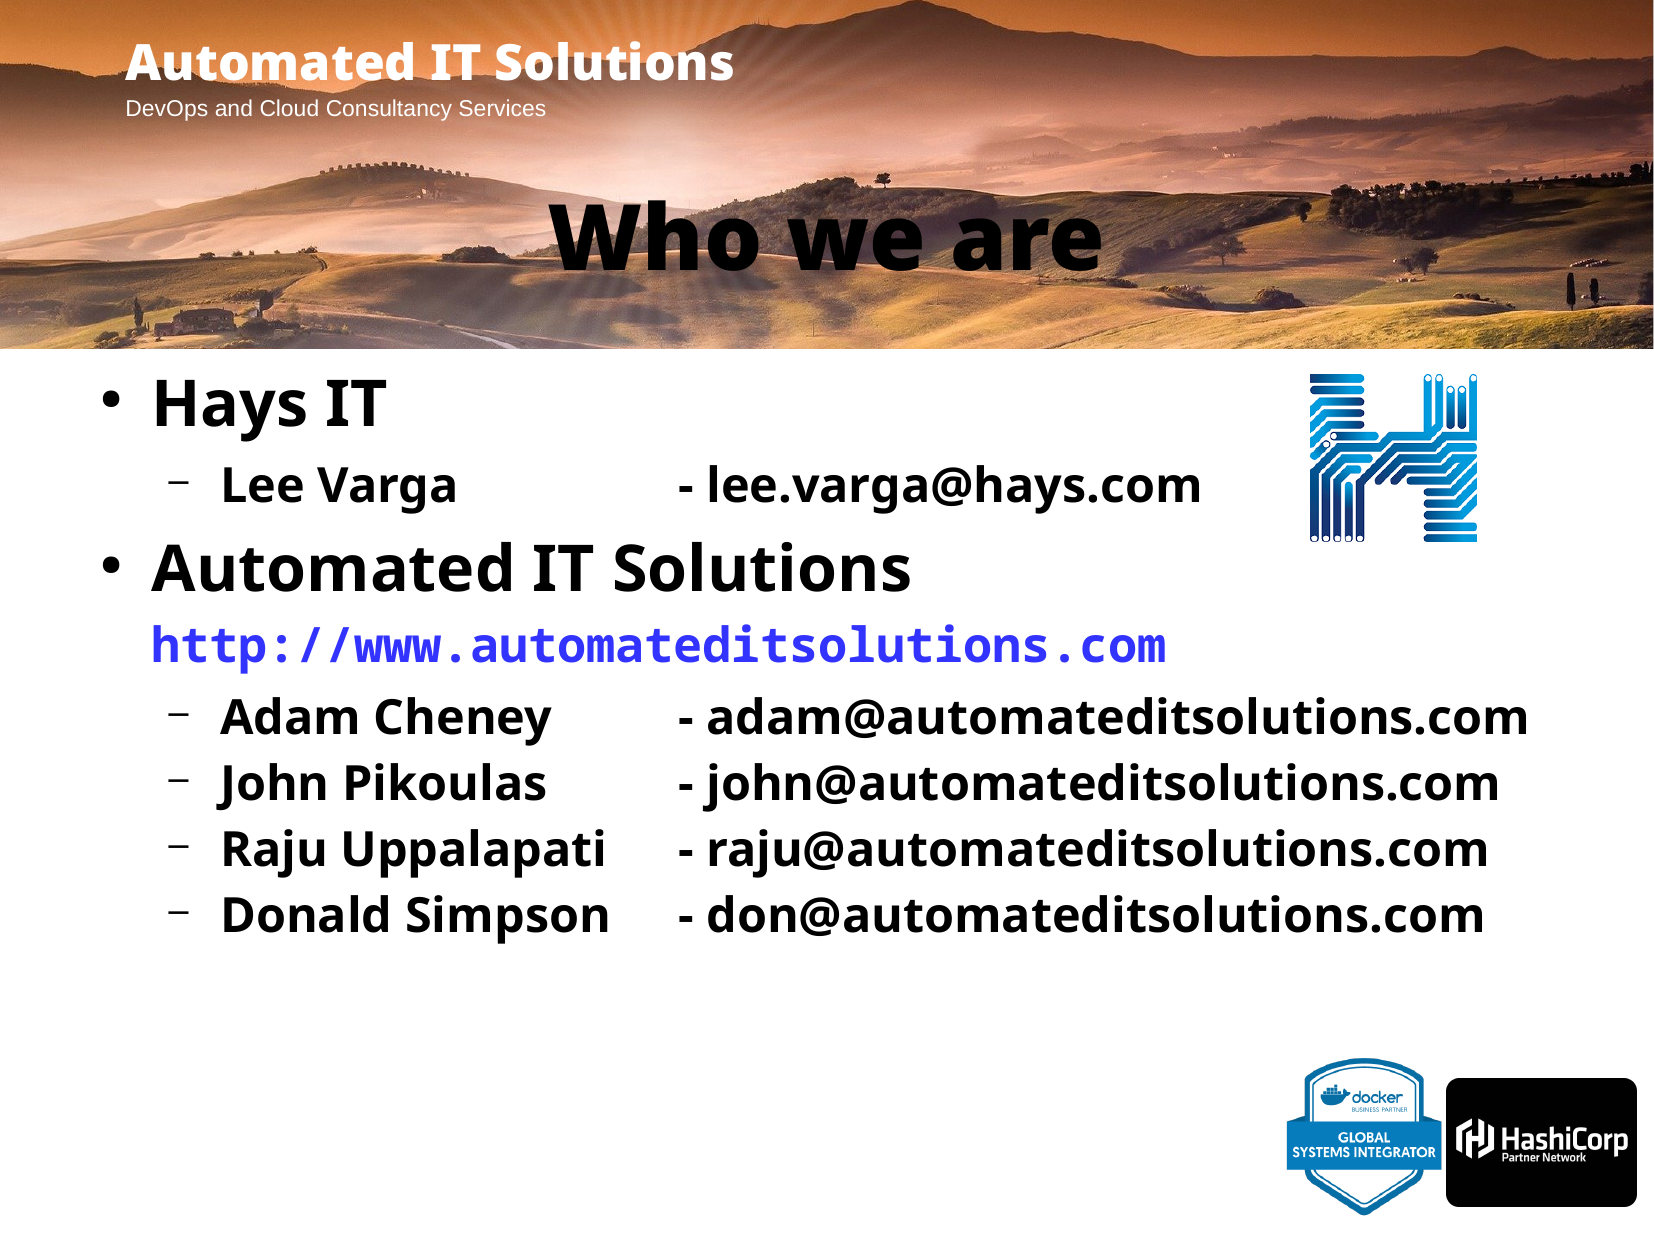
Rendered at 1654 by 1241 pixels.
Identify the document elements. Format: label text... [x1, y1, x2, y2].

title Who we are [82, 131, 1571, 339]
picture [0, 0, 1654, 349]
list Hays IT Lee Varga - lee.varga@hays.com Automated IT Solutions http://www.automateditsolutions.com Adam Cheney - adam@automateditsolutions.com John Pikoulas - john@automateditsolutions.com Raju Uppalapati - raju@automateditsolutions.com Donald Simpson - don@automateditsolutions.com [82, 356, 1571, 1000]
picture [1224, 1054, 1637, 1218]
picture [1310, 374, 1477, 542]
